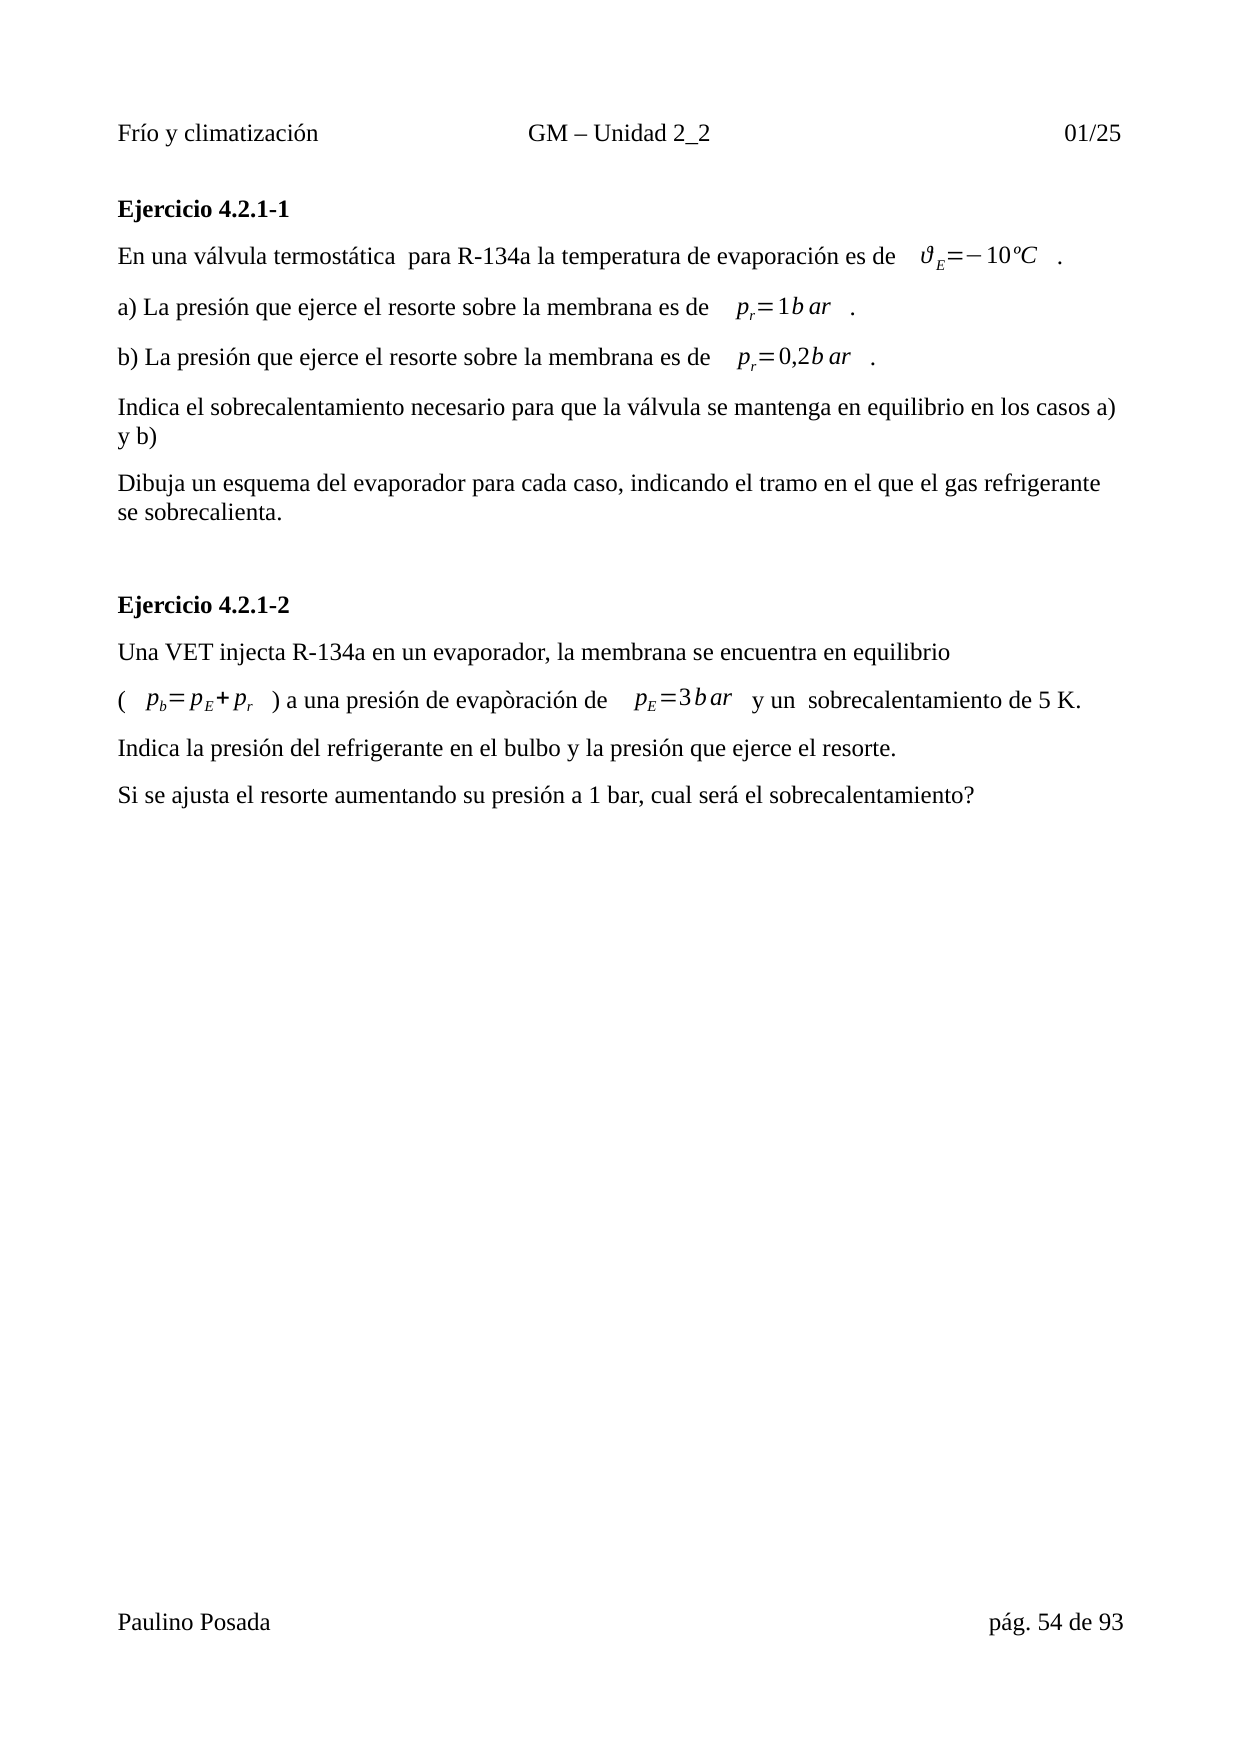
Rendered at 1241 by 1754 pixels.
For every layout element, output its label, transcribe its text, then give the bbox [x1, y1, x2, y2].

text b) La presión que ejerce el resorte sobre la membrana es de . [117, 342, 1123, 374]
text Indica la presión del refrigerante en el bulbo y la presión que ejerce el resorte. [117, 733, 1123, 762]
text () a una presión de evapòración de y un sobrecalentamiento de 5 K. [117, 684, 1123, 715]
text Indica el sobrecalentamiento necesario para que la válvula se mantenga en equilibrio en los casos a) y b) [117, 392, 1123, 450]
text a) La presión que ejerce el resorte sobre la membrana es de . [117, 292, 1123, 324]
text Dibuja un esquema del evaporador para cada caso, indicando el tramo en el que el gas refrigerante se sobrecalienta. [117, 468, 1123, 525]
text Ejercicio 4.2.1-2 [117, 590, 1123, 619]
text Si se ajusta el resorte aumentando su presión a 1 bar, cual será el sobrecalentamiento? [117, 780, 1123, 809]
text Una VET injecta R-134a en un evaporador, la membrana se encuentra en equilibrio [117, 637, 1123, 666]
text En una válvula termostática para R-134a la temperatura de evaporación es de . [117, 241, 1123, 273]
text Ejercicio 4.2.1-1 [117, 194, 1123, 223]
